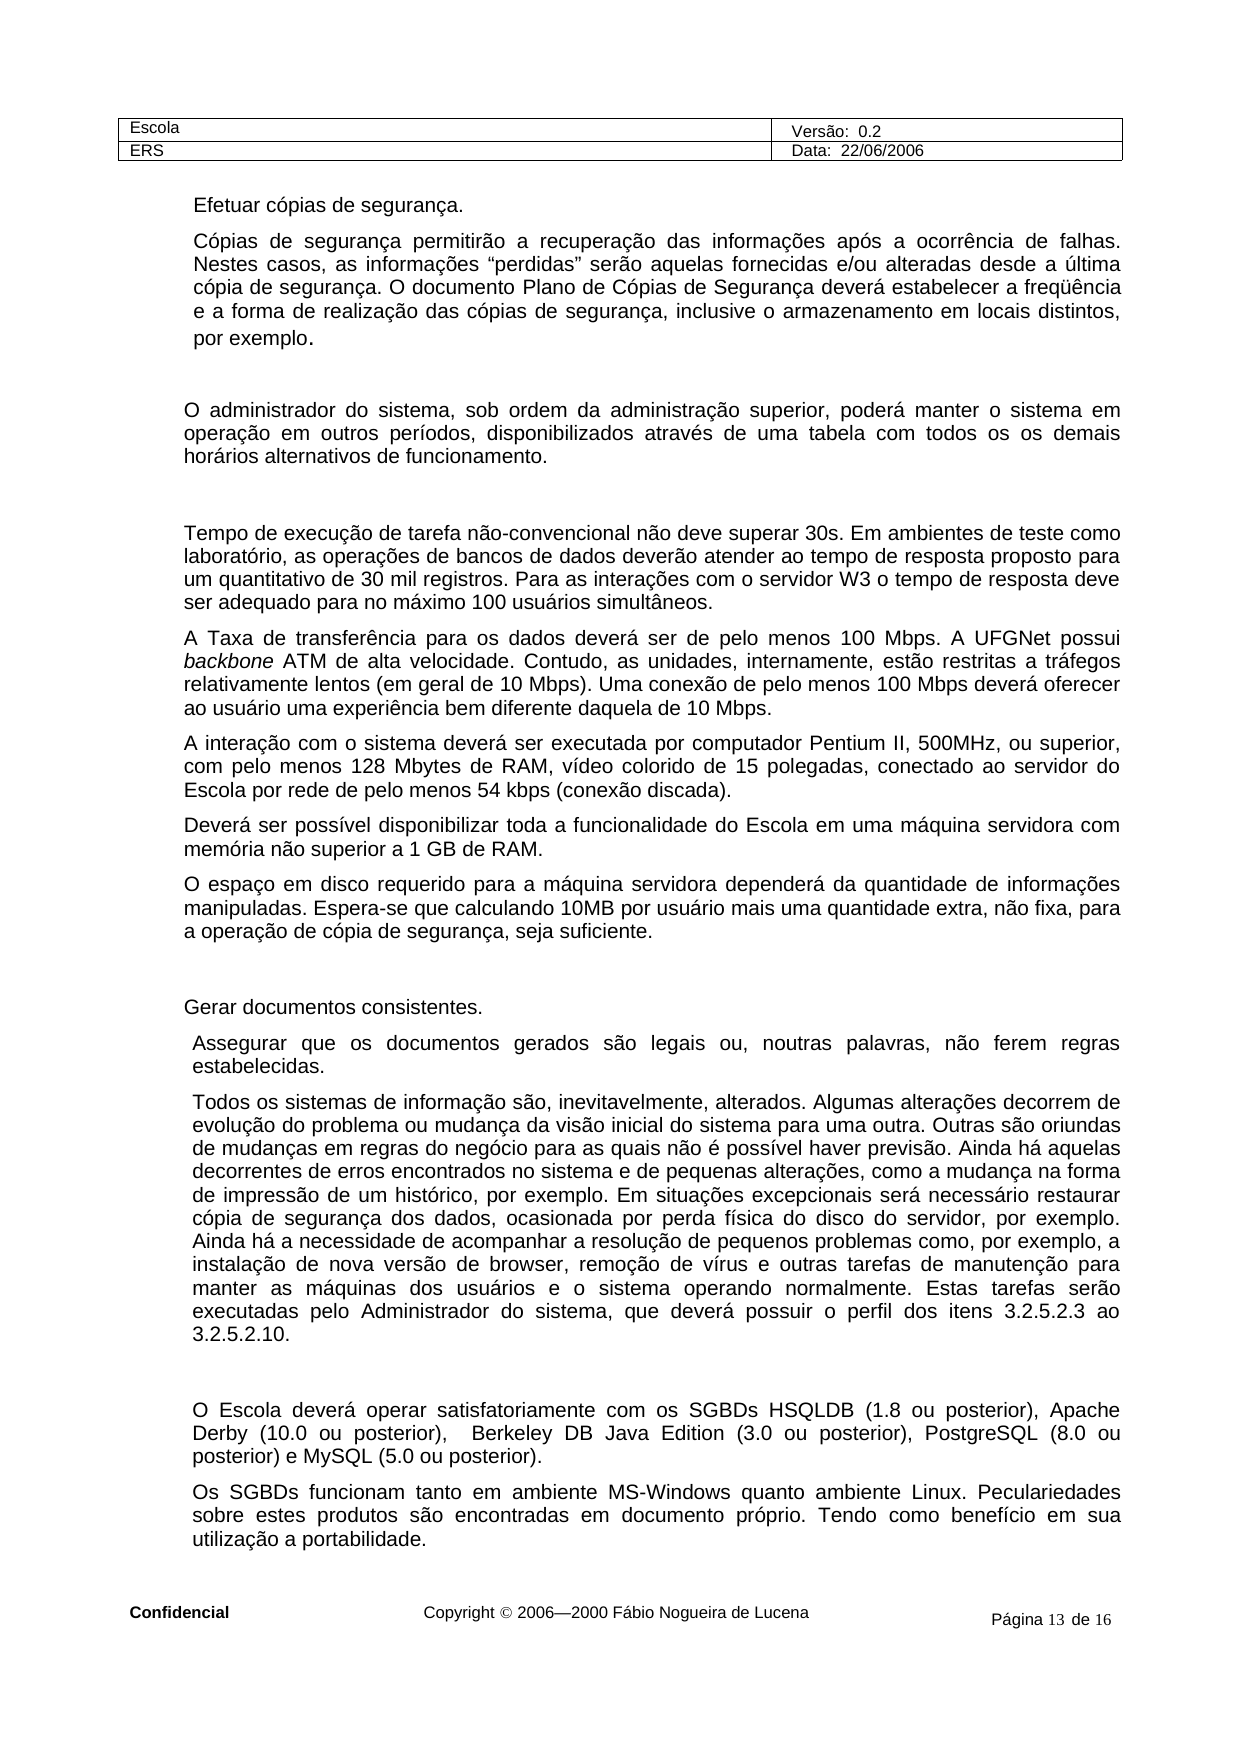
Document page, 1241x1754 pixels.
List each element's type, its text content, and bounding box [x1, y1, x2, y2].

text Cópias de segurança permitirão a recuperação das informações após a ocorrência de falhas. Nestes casos, as informações “perdidas” serão aquelas fornecidas e/ou alteradas desde a última cópia de segurança. O documento Plano de Cópias de Segurança deverá estabelecer a freqüência e a forma de realização das cópias de segurança, inclusive o armazenamento em locais distintos, por exemplo. [193, 229, 1122, 350]
list A Taxa de transferência para os dados deverá ser de pelo menos 100 Mbps. A UFGNet possui backbone ATM de alta velocidade. Contudo, as unidades, internamente, estão restritas a tráfegos relativamente lentos (em geral de 10 Mbps). Uma conexão de pelo menos 100 Mbps deverá oferecer ao usuário uma experiência bem diferente daquela de 10 Mbps. [146, 626, 1122, 719]
list O administrador do sistema, sob ordem da administração superior, poderá manter o sistema em operação em outros períodos, disponibilizados através de uma tabela com todos os os demais horários alternativos de funcionamento. [146, 398, 1122, 468]
text Os SGBDs funcionam tanto em ambiente MS-Windows quanto ambiente Linux. Peculariedades sobre estes produtos são encontradas em documento próprio. Tendo como benefício em sua utilização a portabilidade. [192, 1481, 1122, 1550]
text Assegurar que os documentos gerados são legais ou, noutras palavras, não ferem regras estabelecidas. [192, 1031, 1122, 1078]
list Deverá ser possível disponibilizar toda a funcionalidade do Escola em uma máquina servidora com memória não superior a 1 GB de RAM. [146, 814, 1122, 861]
list Tempo de execução de tarefa não-convencional não deve superar 30s. Em ambientes de teste como laboratório, as operações de bancos de dados deverão atender ao tempo de resposta proposto para um quantitativo de 30 mil registros. Para as interações com o servidor W3 o tempo de resposta deve ser adequado para no máximo 100 usuários simultâneos. [146, 521, 1122, 614]
text Efetuar cópias de segurança. [193, 194, 1122, 217]
list Gerar documentos consistentes. [146, 996, 1122, 1019]
list A interação com o sistema deverá ser executada por computador Pentium II, 500MHz, ou superior, com pelo menos 128 Mbytes de RAM, vídeo colorido de 15 polegadas, conectado ao servidor do Escola por rede de pelo menos 54 kbps (conexão discada). [146, 732, 1122, 802]
text O Escola deverá operar satisfatoriamente com os SGBDs HSQLDB (1.8 ou posterior), Apache Derby (10.0 ou posterior), Berkeley DB Java Edition (3.0 ou posterior), PostgreSQL (8.0 ou posterior) e MySQL (5.0 ou posterior). [192, 1398, 1122, 1468]
text Todos os sistemas de informação são, inevitavelmente, alterados. Algumas alterações decorrem de evolução do problema ou mudança da visão inicial do sistema para uma outra. Outras são oriundas de mudanças em regras do negócio para as quais não é possível haver previsão. Ainda há aquelas decorrentes de erros encontrados no sistema e de pequenas alterações, como a mudança na forma de impressão de um histórico, por exemplo. Em situações excepcionais será necessário restaurar cópia de segurança dos dados, ocasionada por perda física do disco do servidor, por exemplo. Ainda há a necessidade de acompanhar a resolução de pequenos problemas como, por exemplo, a instalação de nova versão de browser, remoção de vírus e outras tarefas de manutenção para manter as máquinas dos usuários e o sistema operando normalmente. Estas tarefas serão executadas pelo Administrador do sistema, que deverá possuir o perfil dos itens 3.2.5.2.3 ao 3.2.5.2.10. [192, 1090, 1122, 1346]
list O espaço em disco requerido para a máquina servidora dependerá da quantidade de informações manipuladas. Espera-se que calculando 10MB por usuário mais uma quantidade extra, não fixa, para a operação de cópia de segurança, seja suficiente. [146, 873, 1122, 943]
